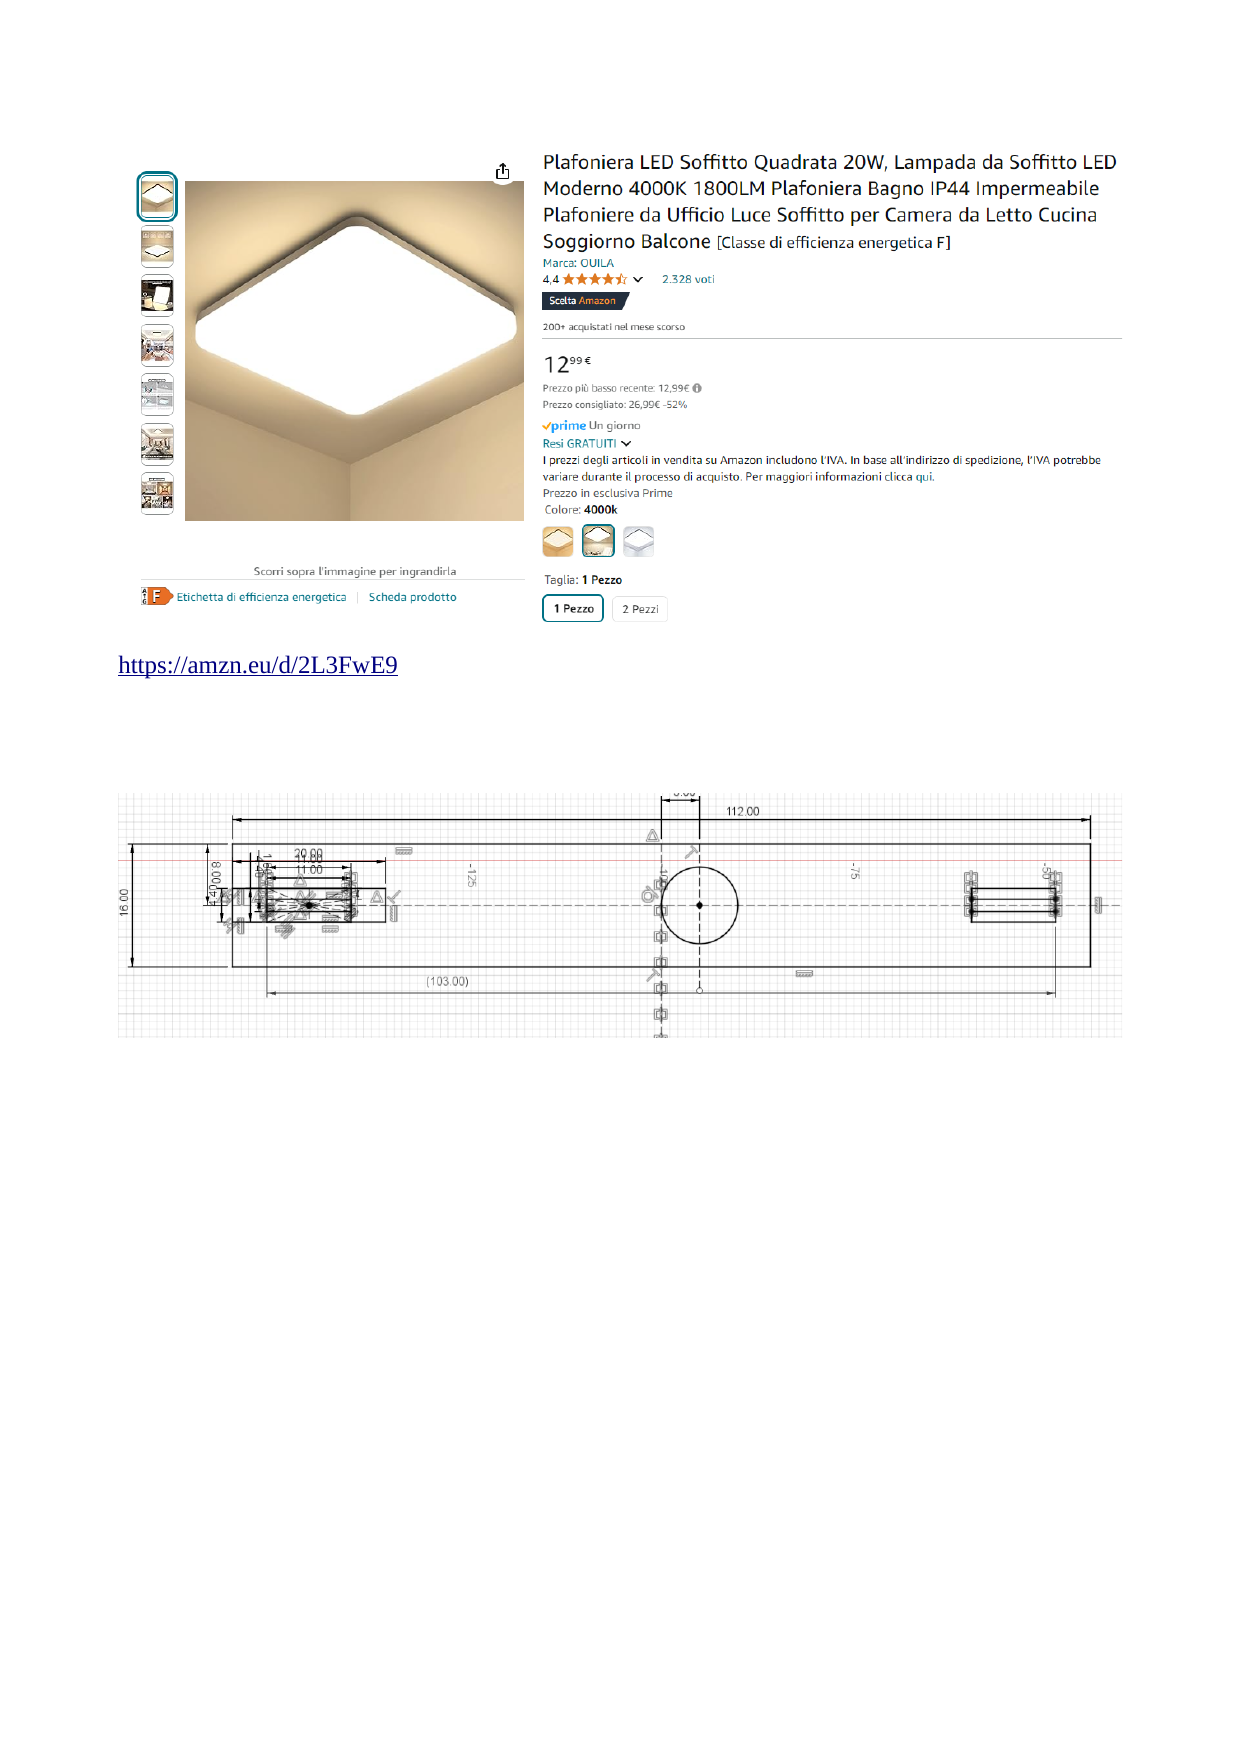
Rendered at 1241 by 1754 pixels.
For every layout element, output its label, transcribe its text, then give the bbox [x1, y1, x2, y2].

picture [118, 146, 1123, 622]
text https://amzn.eu/d/2L3FwE9 [118, 650, 1122, 679]
picture [118, 793, 1123, 1038]
